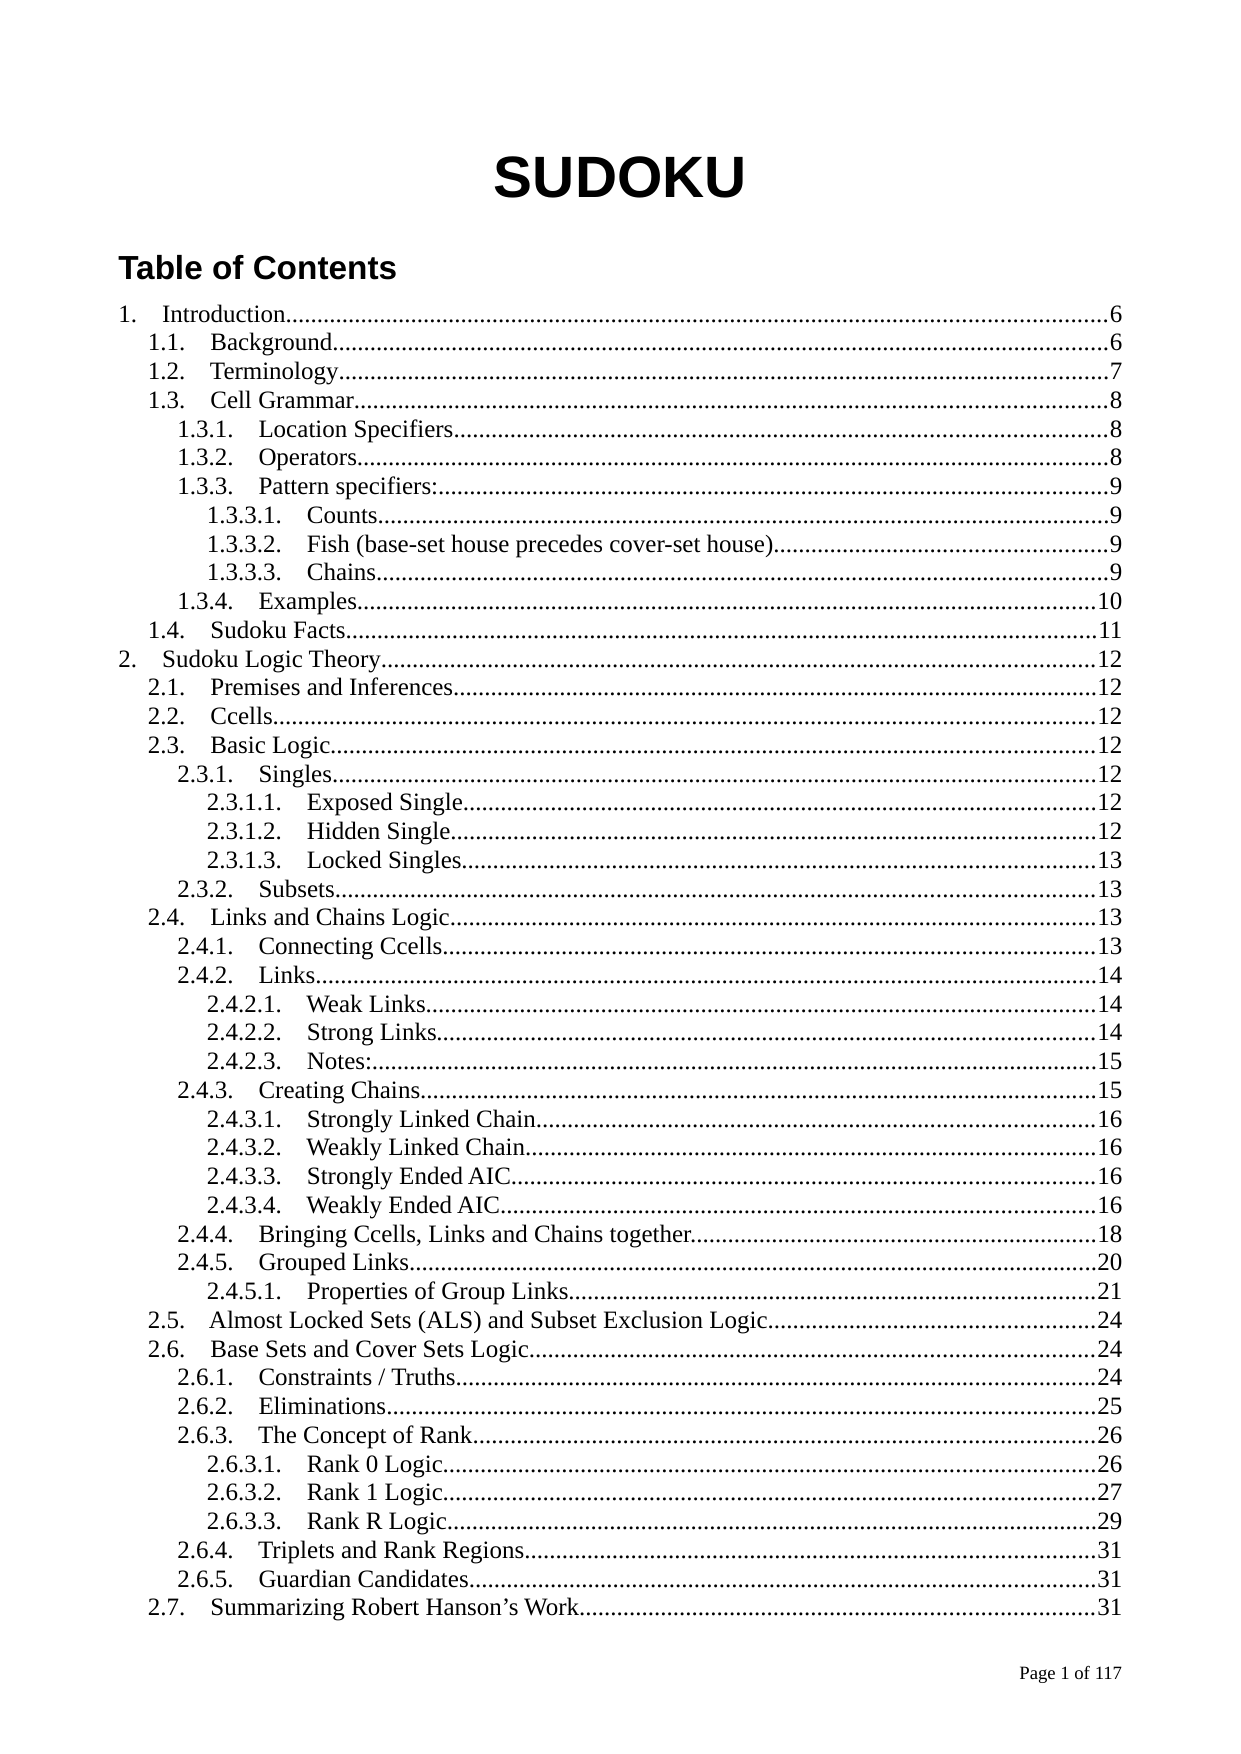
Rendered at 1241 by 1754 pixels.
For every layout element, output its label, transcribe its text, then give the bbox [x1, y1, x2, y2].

text 2.6.3.3. Rank R Logic 29 [207, 1506, 1122, 1535]
text 2.4.3.3. Strongly Ended AIC 16 [207, 1161, 1122, 1190]
text 1.2. Terminology 7 [148, 356, 1122, 385]
text 1.3.3. Pattern specifiers: 9 [177, 471, 1122, 500]
text 2.4.5.1. Properties of Group Links 21 [207, 1276, 1122, 1305]
text 2.4.5. Grouped Links 20 [177, 1247, 1122, 1276]
text 2.4.3.1. Strongly Linked Chain 16 [207, 1104, 1122, 1132]
text 2.5. Almost Locked Sets (ALS) and Subset Exclusion Logic 24 [148, 1305, 1122, 1334]
text 2.4.2.1. Weak Links 14 [207, 989, 1122, 1017]
text 2. Sudoku Logic Theory 12 [118, 644, 1122, 672]
text 2.6.2. Eliminations 25 [177, 1391, 1122, 1420]
text 1. Introduction 6 [118, 299, 1122, 327]
text 2.3. Basic Logic 12 [148, 730, 1122, 759]
text 2.3.1. Singles 12 [177, 759, 1122, 787]
text 2.4.2.3. Notes: 15 [207, 1046, 1122, 1075]
text 2.4.2. Links 14 [177, 960, 1122, 989]
text 2.4.3.4. Weakly Ended AIC 16 [207, 1190, 1122, 1219]
text 2.6.3.1. Rank 0 Logic 26 [207, 1449, 1122, 1477]
text 2.4.3.2. Weakly Linked Chain 16 [207, 1132, 1122, 1161]
text 2.4.4. Bringing Ccells, Links and Chains together. 18 [177, 1219, 1122, 1247]
text 1.3.4. Examples 10 [177, 586, 1122, 615]
text 2.7. Summarizing Robert Hanson’s Work. 31 [148, 1592, 1122, 1621]
text 2.3.1.1. Exposed Single 12 [207, 787, 1122, 816]
text 2.6.3. The Concept of Rank 26 [177, 1420, 1122, 1449]
text 2.6.5. Guardian Candidates 31 [177, 1564, 1122, 1592]
text 2.3.2. Subsets 13 [177, 874, 1122, 902]
text 2.3.1.3. Locked Singles 13 [207, 845, 1122, 874]
subtitle Table of Contents [118, 248, 1122, 286]
text 1.3.3.1. Counts 9 [207, 500, 1122, 529]
text 2.6. Base Sets and Cover Sets Logic 24 [148, 1334, 1122, 1362]
text 2.3.1.2. Hidden Single 12 [207, 816, 1122, 845]
text 2.1. Premises and Inferences 12 [148, 672, 1122, 701]
text 2.6.4. Triplets and Rank Regions 31 [177, 1535, 1122, 1564]
text 2.2. Ccells 12 [148, 701, 1122, 730]
text 1.3.1. Location Specifiers 8 [177, 414, 1122, 442]
text 2.4.2.2. Strong Links 14 [207, 1017, 1122, 1046]
text 2.4.1. Connecting Ccells. 13 [177, 931, 1122, 960]
text 1.3.2. Operators 8 [177, 442, 1122, 471]
text 1.3.3.2. Fish (base-set house precedes cover-set house) 9 [207, 529, 1122, 557]
title SUDOKU [118, 143, 1122, 210]
text 1.4. Sudoku Facts 11 [148, 615, 1122, 644]
text 2.4.3. Creating Chains 15 [177, 1075, 1122, 1104]
text 2.6.3.2. Rank 1 Logic 27 [207, 1477, 1122, 1506]
text 2.4. Links and Chains Logic 13 [148, 902, 1122, 931]
text 1.3. Cell Grammar 8 [148, 385, 1122, 414]
text 1.1. Background 6 [148, 327, 1122, 356]
text 2.6.1. Constraints / Truths 24 [177, 1362, 1122, 1391]
text 1.3.3.3. Chains 9 [207, 557, 1122, 586]
